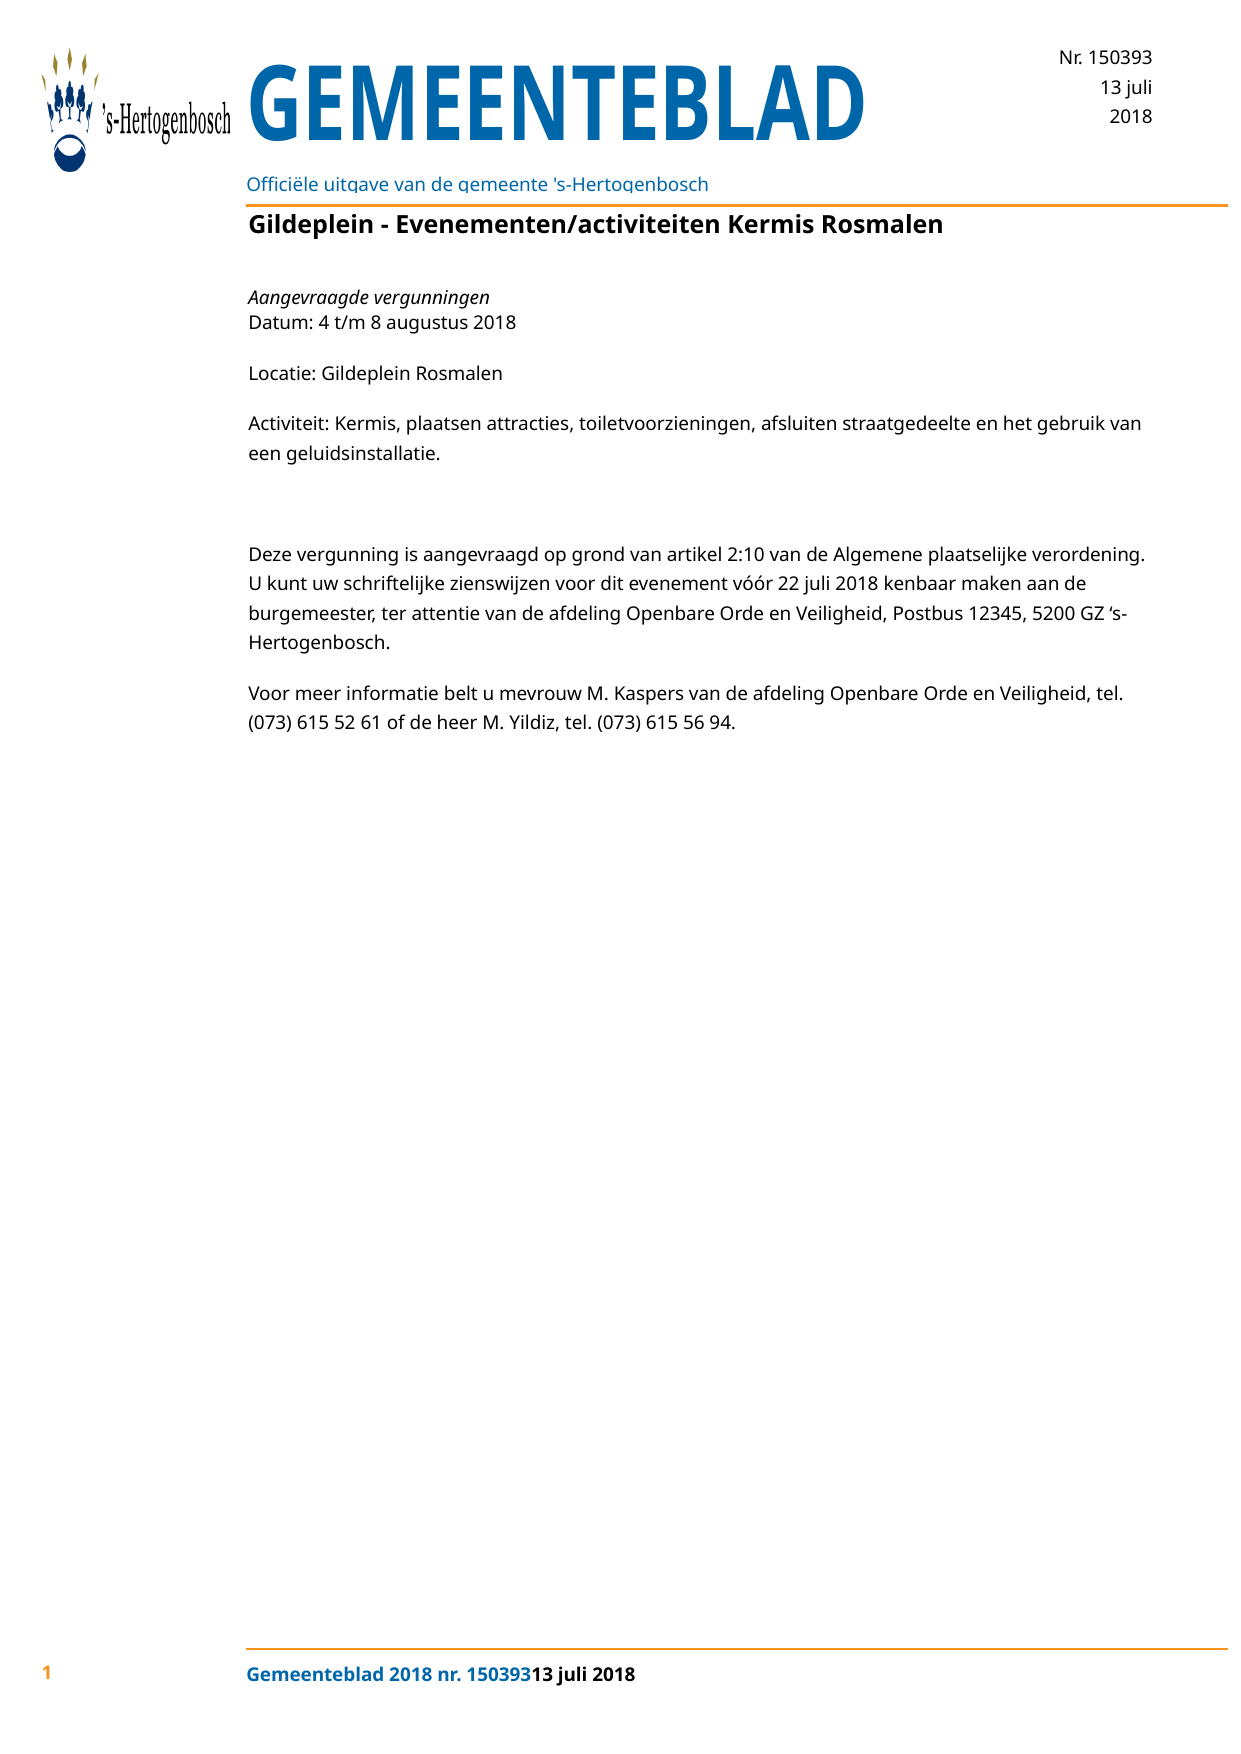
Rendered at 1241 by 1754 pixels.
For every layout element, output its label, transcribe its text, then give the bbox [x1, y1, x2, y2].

text Aangevraagde vergunningen [248, 284, 1152, 309]
text Activiteit: Kermis, plaatsen attracties, toiletvoorzieningen, afsluiten straatgedeelte en het gebruik van een geluidsinstallatie. [248, 410, 1152, 466]
picture [41, 47, 231, 172]
text Voor meer informatie belt u mevrouw M. Kaspers van de afdeling Openbare Orde en Veiligheid, tel. (073) 615 52 61 of de heer M. Yildiz, tel. (073) 615 56 94. [248, 680, 1152, 735]
text Locatie: Gildeplein Rosmalen [248, 360, 1152, 386]
text Gildeplein - Evenementen/activiteiten Kermis Rosmalen [248, 207, 1152, 241]
text Datum: 4 t/m 8 augustus 2018 [248, 309, 1152, 335]
text Deze vergunning is aangevraagd op grond van artikel 2:10 van de Algemene plaatselijke verordening. U kunt uw schriftelijke zienswijzen voor dit evenement vóór 22 juli 2018 kenbaar maken aan de burgemeester, ter attentie van de afdeling Openbare Orde en Veiligheid, Postbus 12345, 5200 GZ ‘s-Hertogenbosch. [248, 541, 1152, 655]
